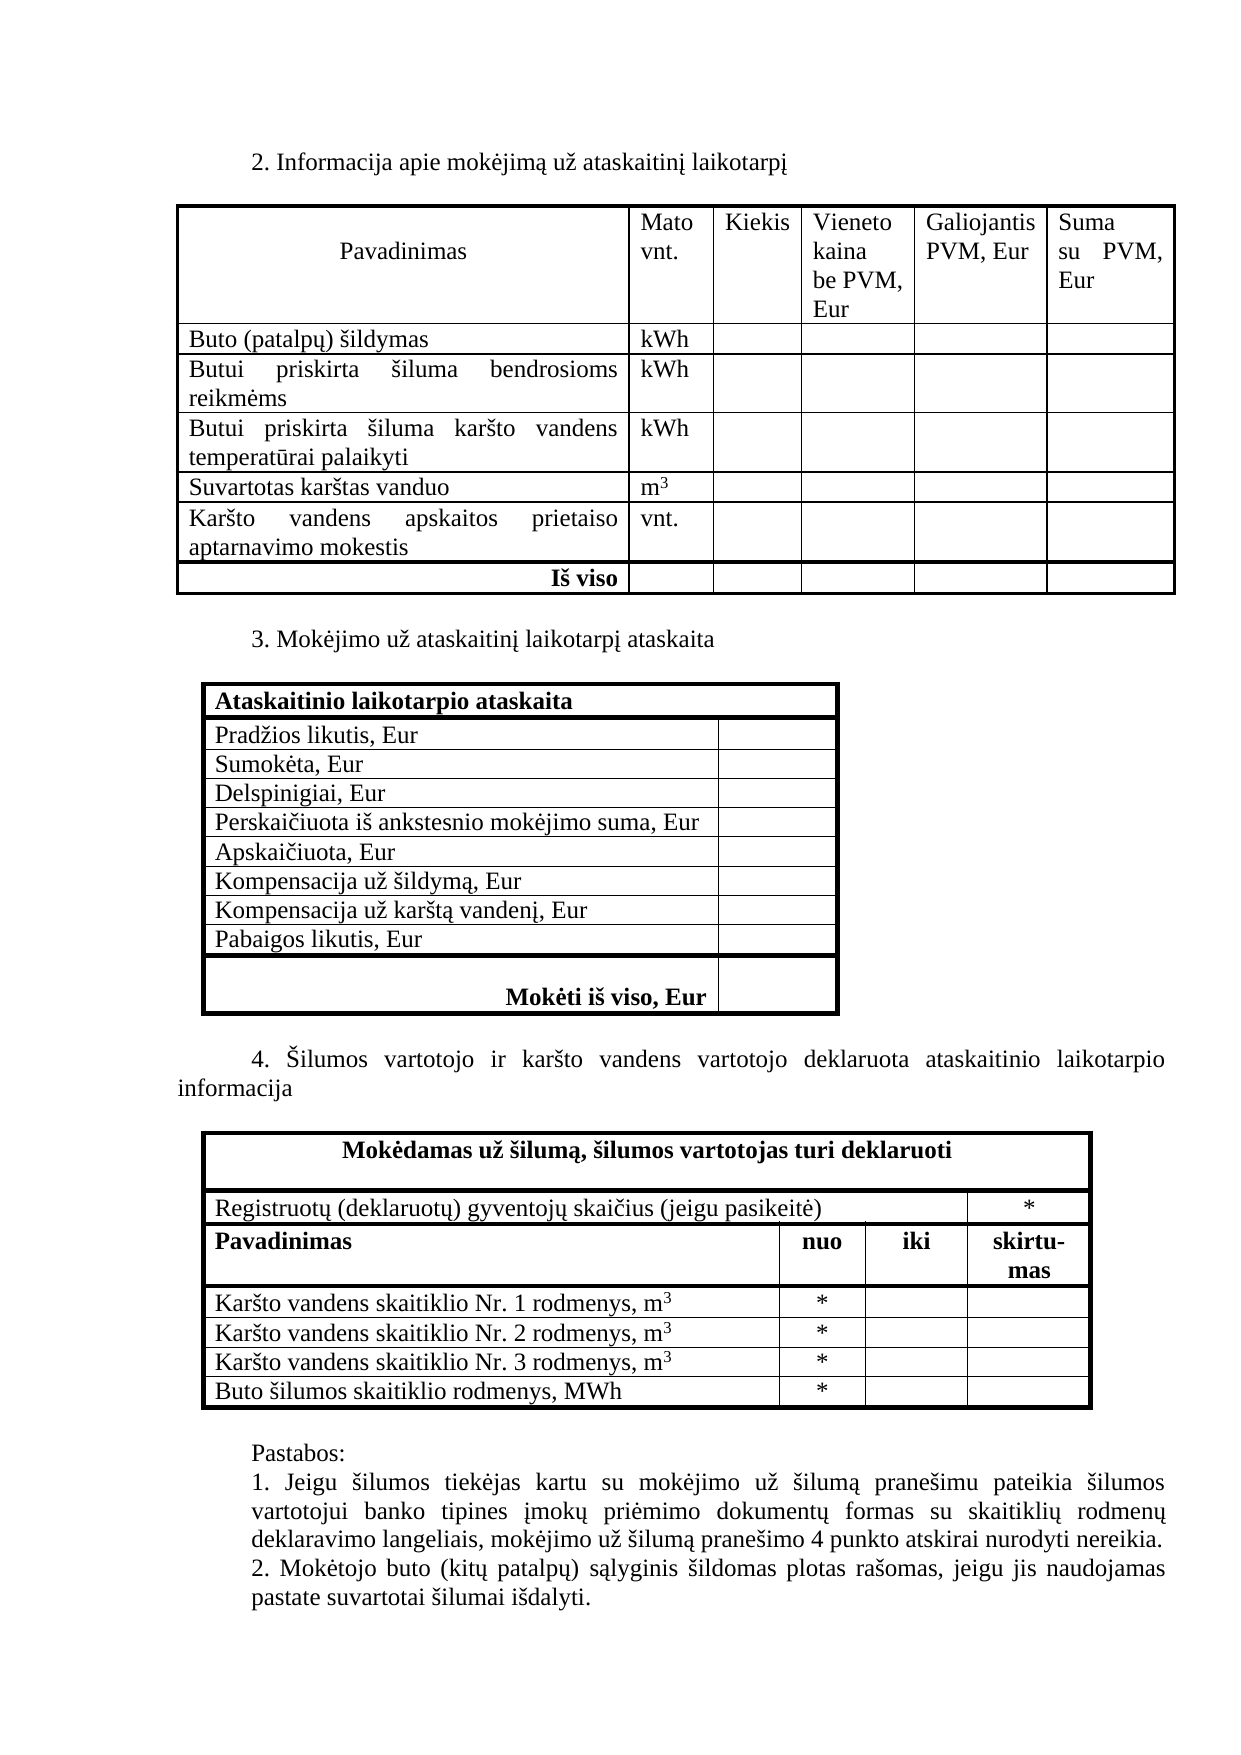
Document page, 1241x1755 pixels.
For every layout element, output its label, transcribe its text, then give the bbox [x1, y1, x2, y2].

table_cell kWh [630, 355, 713, 412]
table_cell [915, 564, 1046, 592]
table_cell [714, 413, 801, 471]
table_cell Sumokėta, Eur [206, 750, 718, 778]
table_cell [915, 473, 1046, 501]
table_cell Butui priskirta šiluma bendrosioms reikmėms [179, 355, 628, 412]
table_header Suma su PVM, Eur [1048, 208, 1173, 322]
table_cell [866, 1348, 967, 1376]
table_cell [802, 564, 914, 592]
table_cell [802, 503, 914, 560]
table_cell Karšto vandens skaitiklio Nr. 2 rodmenys, m3 [206, 1318, 779, 1346]
table_cell kWh [630, 413, 713, 471]
table_cell Registruotų (deklaruotų) gyventojų skaičius (jeigu pasikeitė) [206, 1193, 967, 1221]
table_cell Suvartotas karštas vanduo [179, 473, 628, 501]
table_cell [802, 324, 914, 353]
table_cell [866, 1318, 967, 1346]
table_cell Apskaičiuota, Eur [206, 837, 718, 866]
table_cell [714, 473, 801, 501]
text 3. Mokėjimo už ataskaitinį laikotarpį ataskaita [177, 624, 1166, 653]
table_cell Pradžios likutis, Eur [206, 720, 718, 748]
table_cell skirtu-mas [968, 1226, 1088, 1284]
table_cell [1048, 473, 1173, 501]
table_cell [968, 1288, 1088, 1317]
table_cell [719, 925, 835, 953]
table_cell [915, 413, 1046, 471]
table_header Mokėdamas už šilumą, šilumos vartotojas turi deklaruoti [206, 1135, 1088, 1188]
table_cell * [780, 1348, 865, 1376]
table_cell [719, 867, 835, 895]
table_cell Buto šilumos skaitiklio rodmenys, MWh [206, 1377, 779, 1405]
table_header Vieneto kaina be PVM, Eur [802, 208, 914, 322]
table_cell [1048, 413, 1173, 471]
table_cell [802, 355, 914, 412]
table_header Kiekis [714, 208, 801, 322]
table_cell [1048, 355, 1173, 412]
table_cell [866, 1377, 967, 1405]
table_cell [802, 473, 914, 501]
table_cell [915, 324, 1046, 353]
table_cell Pavadinimas [206, 1226, 779, 1284]
table_cell Perskaičiuota iš ankstesnio mokėjimo suma, Eur [206, 808, 718, 836]
table_cell * [780, 1377, 865, 1405]
table_cell m3 [630, 473, 713, 501]
table_cell [968, 1348, 1088, 1376]
table_cell iki [866, 1226, 967, 1284]
text Pastabos: [177, 1438, 1166, 1467]
table_cell Pabaigos likutis, Eur [206, 925, 718, 953]
table_cell kWh [630, 324, 713, 353]
table_cell [915, 503, 1046, 560]
table_cell [714, 564, 801, 592]
table_cell Iš viso [179, 564, 628, 592]
table_cell * [780, 1288, 865, 1317]
table_cell [968, 1318, 1088, 1346]
table_cell Butui priskirta šiluma karšto vandens temperatūrai palaikyti [179, 413, 628, 471]
table_cell Delspinigiai, Eur [206, 779, 718, 807]
table_cell vnt. [630, 503, 713, 560]
table_cell [714, 355, 801, 412]
text 1. Jeigu šilumos tiekėjas kartu su mokėjimo už šilumą pranešimu pateikia šilumos vartotojui banko tipines įmokų priėmimo dokumentų formas su skaitiklių rodmenų deklaravimo langeliais, mokėjimo už šilumą pranešimo 4 punkto atskirai nurodyti nereikia. [251, 1467, 1166, 1553]
table_cell nuo [780, 1226, 865, 1284]
text 2. Mokėtojo buto (kitų patalpų) sąlyginis šildomas plotas rašomas, jeigu jis naudojamas pastate suvartotai šilumai išdalyti. [251, 1553, 1166, 1611]
table_cell [1048, 564, 1173, 592]
table_cell Mokėti iš viso, Eur [206, 958, 718, 1011]
table_cell * [968, 1193, 1088, 1221]
text 4. Šilumos vartotojo ir karšto vandens vartotojo deklaruota ataskaitinio laikotarpio informacija [177, 1044, 1166, 1102]
table_cell [630, 564, 713, 592]
table_header Ataskaitinio laikotarpio ataskaita [206, 686, 835, 715]
table_cell [719, 837, 835, 866]
table_cell Karšto vandens apskaitos prietaiso aptarnavimo mokestis [179, 503, 628, 560]
table_cell Buto (patalpų) šildymas [179, 324, 628, 353]
table_cell [1048, 503, 1173, 560]
table_cell [714, 503, 801, 560]
table_cell [719, 808, 835, 836]
table_cell [802, 413, 914, 471]
table_cell [968, 1377, 1088, 1405]
table_cell [719, 750, 835, 778]
table_header Galiojantis PVM, Eur [915, 208, 1046, 322]
table_cell [1048, 324, 1173, 353]
table_cell Karšto vandens skaitiklio Nr. 3 rodmenys, m3 [206, 1348, 779, 1376]
table_cell [719, 958, 835, 1011]
table_cell [714, 324, 801, 353]
table_cell [915, 355, 1046, 412]
table_cell Karšto vandens skaitiklio Nr. 1 rodmenys, m3 [206, 1288, 779, 1317]
table_header Pavadinimas [179, 208, 628, 322]
table_header Mato vnt. [630, 208, 713, 322]
table_cell [866, 1288, 967, 1317]
table_cell * [780, 1318, 865, 1346]
table_cell Kompensacija už šildymą, Eur [206, 867, 718, 895]
table_cell Kompensacija už karštą vandenį, Eur [206, 896, 718, 924]
table_cell [719, 720, 835, 748]
table_cell [719, 779, 835, 807]
table_cell [719, 896, 835, 924]
text 2. Informacija apie mokėjimą už ataskaitinį laikotarpį [177, 147, 1166, 176]
